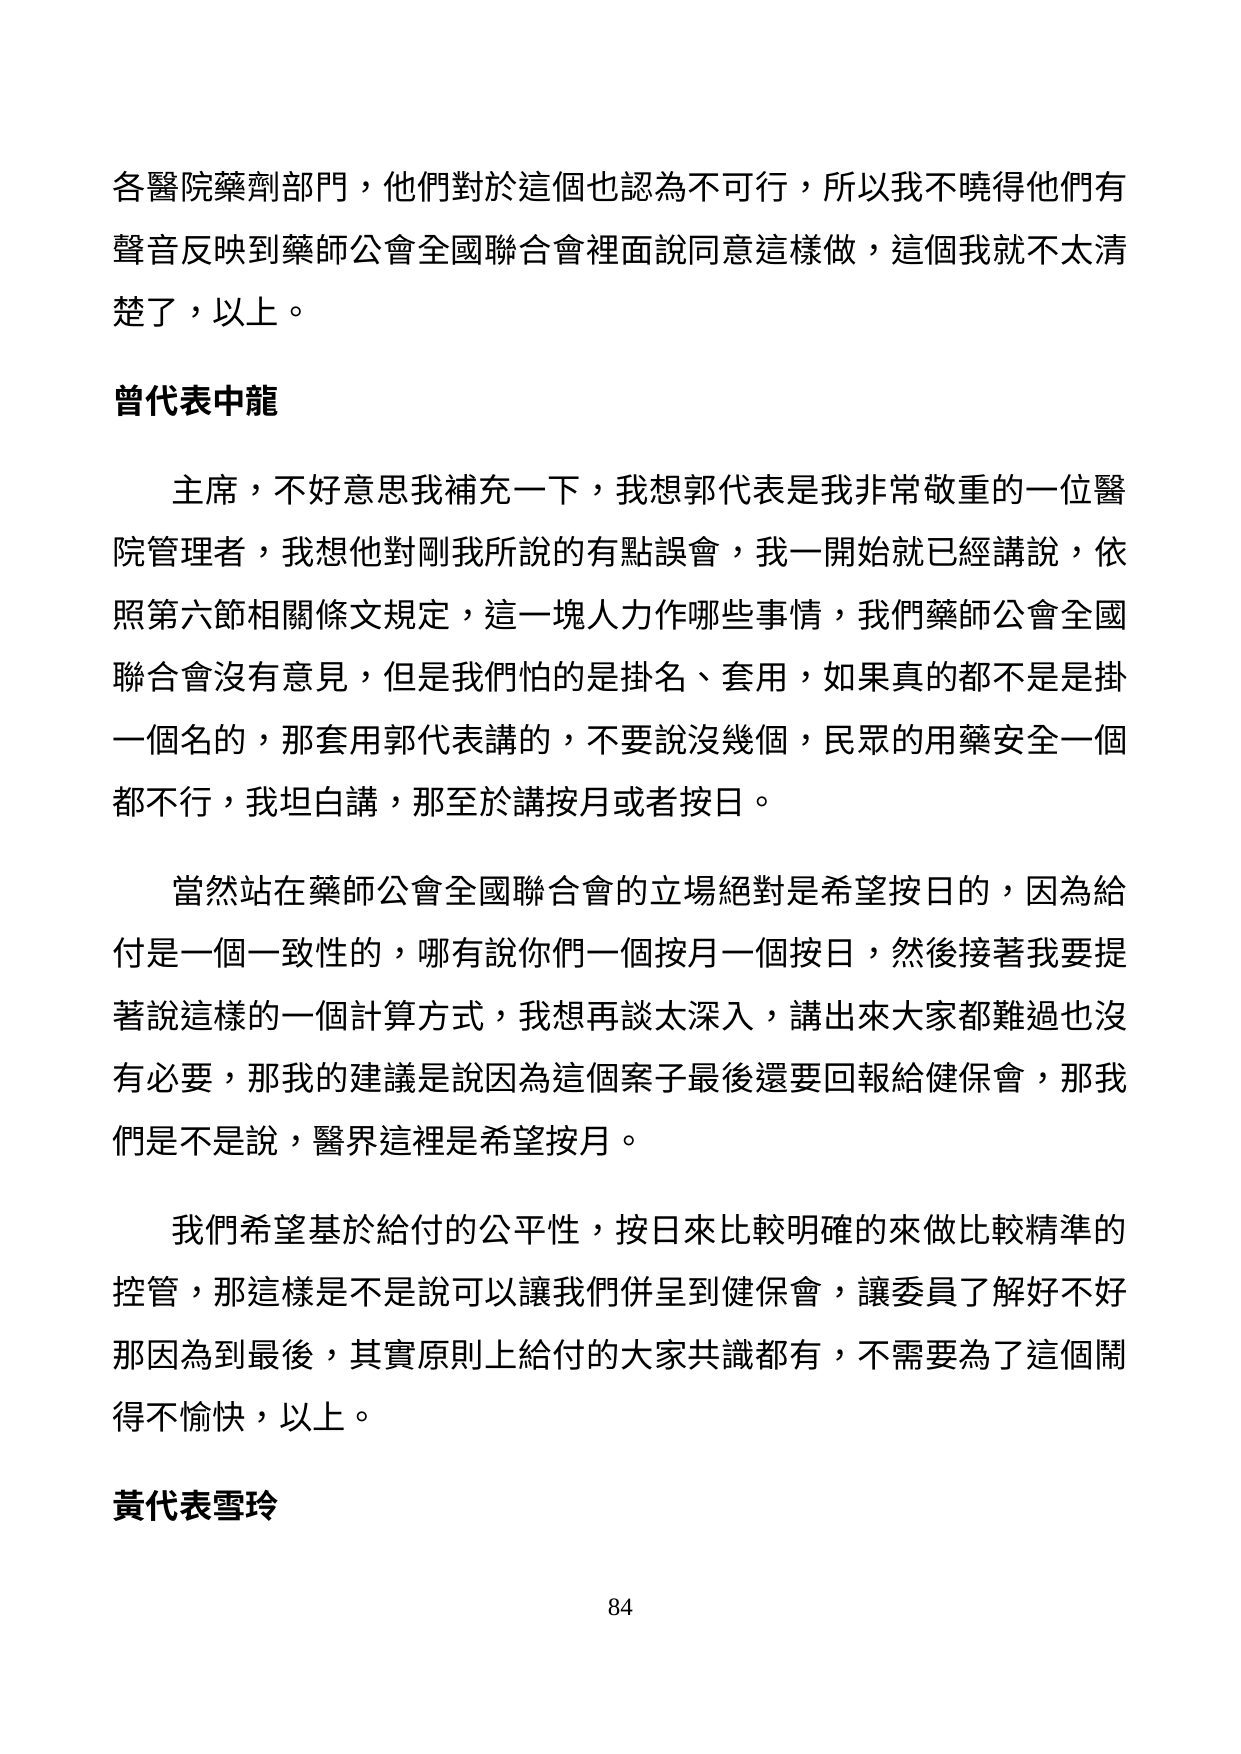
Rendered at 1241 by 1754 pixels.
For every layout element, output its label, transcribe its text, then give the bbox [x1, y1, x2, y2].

text 當然站在藥師公會全國聯合會的立場絕對是希望按日的，因為給付是一個一致性的，哪有說你們一個按月一個按日，然後接著我要提著說這樣的一個計算方式，我想再談太深入，講出來大家都難過也沒有必要，那我的建議是說因為這個案子最後還要回報給健保會，那我們是不是說，醫界這裡是希望按月。 [112, 847, 1128, 1160]
text 曾代表中龍 [112, 357, 1128, 420]
text 主席，不好意思我補充一下，我想郭代表是我非常敬重的一位醫院管理者，我想他對剛我所說的有點誤會，我一開始就已經講說，依照第六節相關條文規定，這一塊人力作哪些事情，我們藥師公會全國聯合會沒有意見，但是我們怕的是掛名、套用，如果真的都不是是掛一個名的，那套用郭代表講的，不要說沒幾個，民眾的用藥安全一個都不行，我坦白講，那至於講按月或者按日。 [112, 446, 1128, 821]
text 黃代表雪玲 [112, 1462, 1128, 1525]
text 我們希望基於給付的公平性，按日來比較明確的來做比較精準的控管，那這樣是不是說可以讓我們併呈到健保會，讓委員了解好不好，那因為到最後，其實原則上給付的大家共識都有，不需要為了這個鬧得不愉快，以上。 [112, 1186, 1128, 1436]
text 各醫院藥劑部門，他們對於這個也認為不可行，所以我不曉得他們有聲音反映到藥師公會全國聯合會裡面說同意這樣做，這個我就不太清楚了，以上。 [112, 143, 1128, 331]
